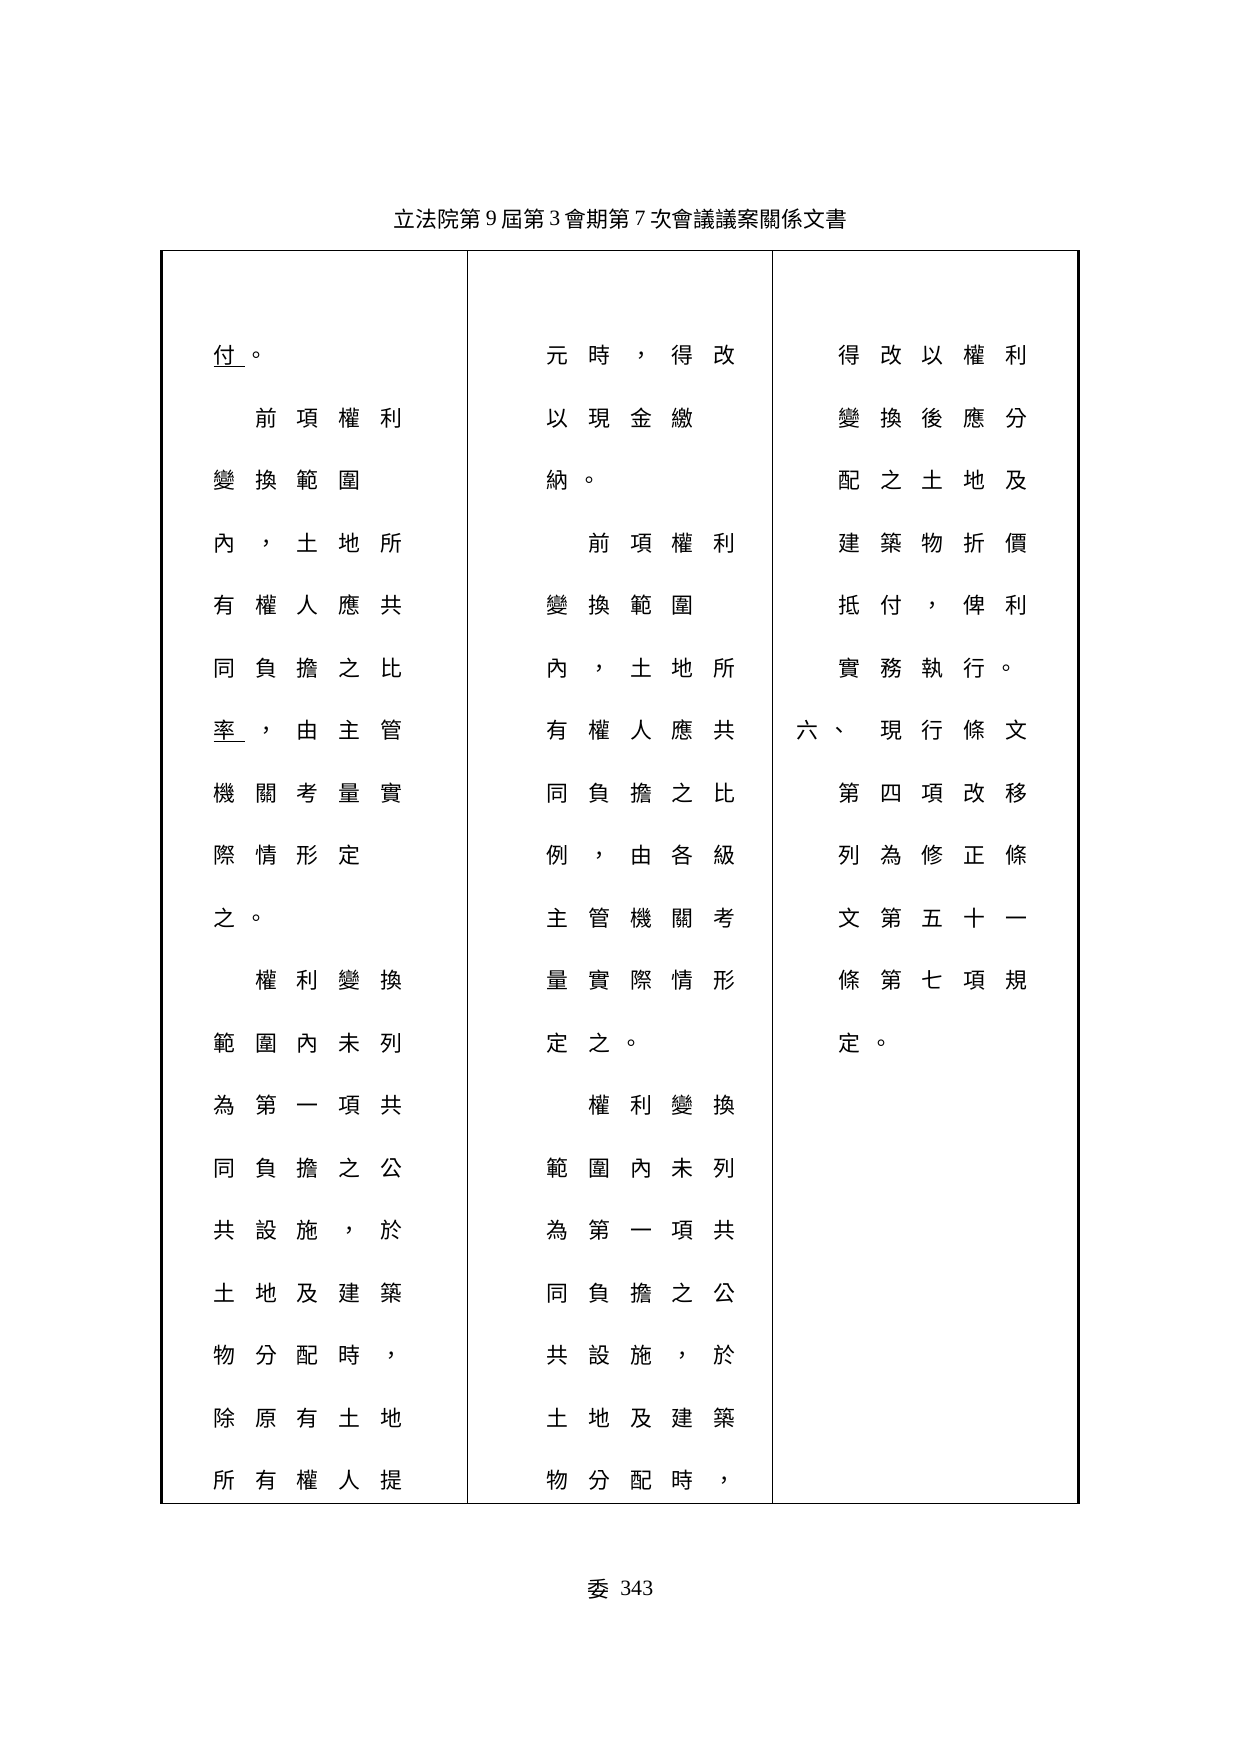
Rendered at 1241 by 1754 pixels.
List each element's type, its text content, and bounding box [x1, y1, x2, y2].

table_cell 得改以權利變換後應分配之土地及建築物折價抵付，俾利實務執行。 六、現行條文第四項改移列為修正條文第五十一條第七項規定。 [773, 251, 1077, 1503]
table_cell 元時，得改以現金繳納。 前項權利變換範圍內，土地所有權人應共同負擔之比例，由各級主管機關考量實際情形定之。 權利變換範圍內未列為第一項共同負擔之公共設施，於土地及建築物分配時， [468, 251, 772, 1503]
table_cell 付。 前項權利變換範圍內，土地所有權人應共同負擔之比率，由主管機關考量實際情形定之。 權利變換範圍內未列為第一項共同負擔之公共設施，於土地及建築物分配時，除原有土地所有權人提 [163, 251, 467, 1503]
